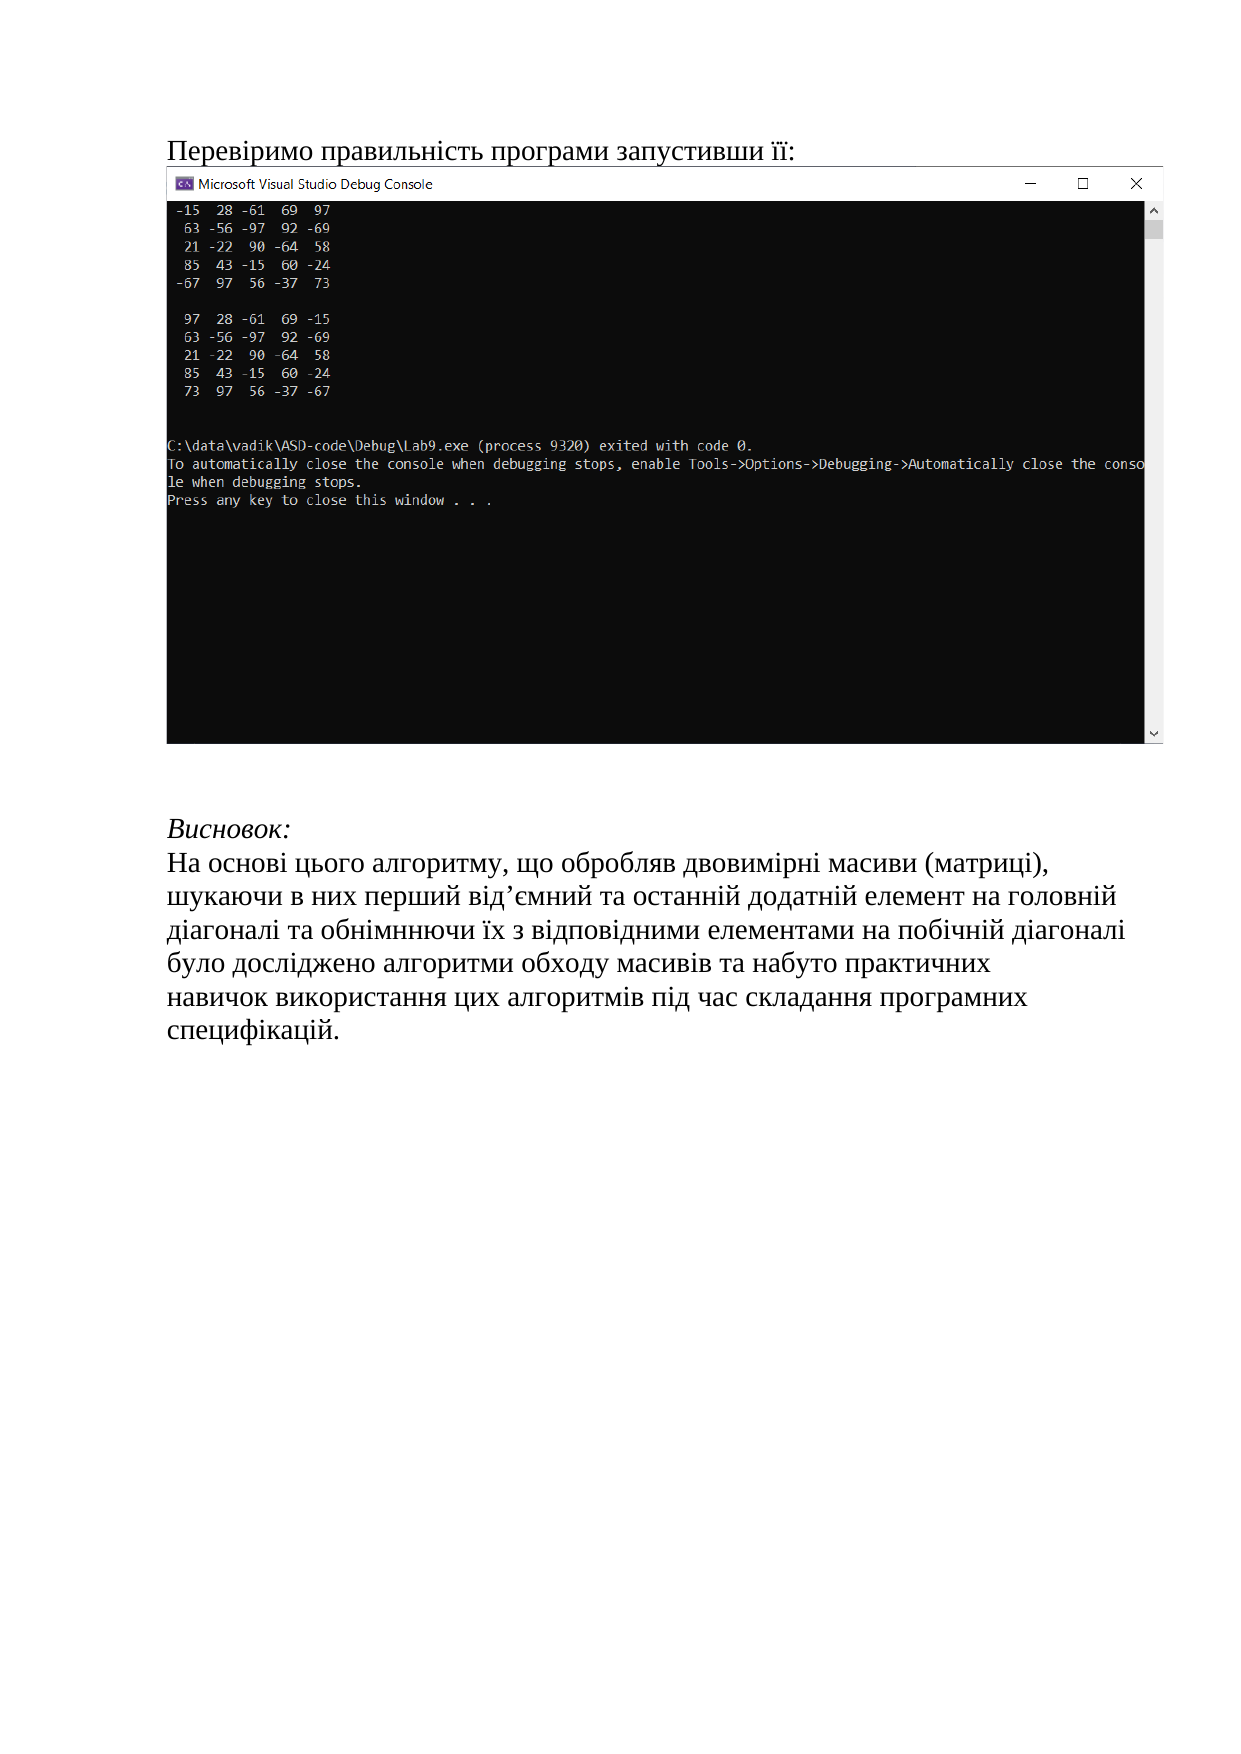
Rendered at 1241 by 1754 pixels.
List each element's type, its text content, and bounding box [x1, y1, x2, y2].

text Висновок: [167, 811, 1163, 845]
text специфікацій. [167, 1012, 1163, 1046]
text На основі цього алгоритму, що обробляв двовимірні масиви (матриці), шукаючи в них перший від’ємний та останній додатній елемент на головній діагоналі та обнімннючи їх з відповідними елементами на побічній діагоналі було досліджено алгоритми обходу масивів та набуто практичних [167, 845, 1163, 979]
picture [166, 166, 1164, 744]
text Перевіримо правильність програми запустивши її: [167, 133, 1163, 166]
text навичок використання цих алгоритмів під час складання програмних [167, 979, 1163, 1012]
